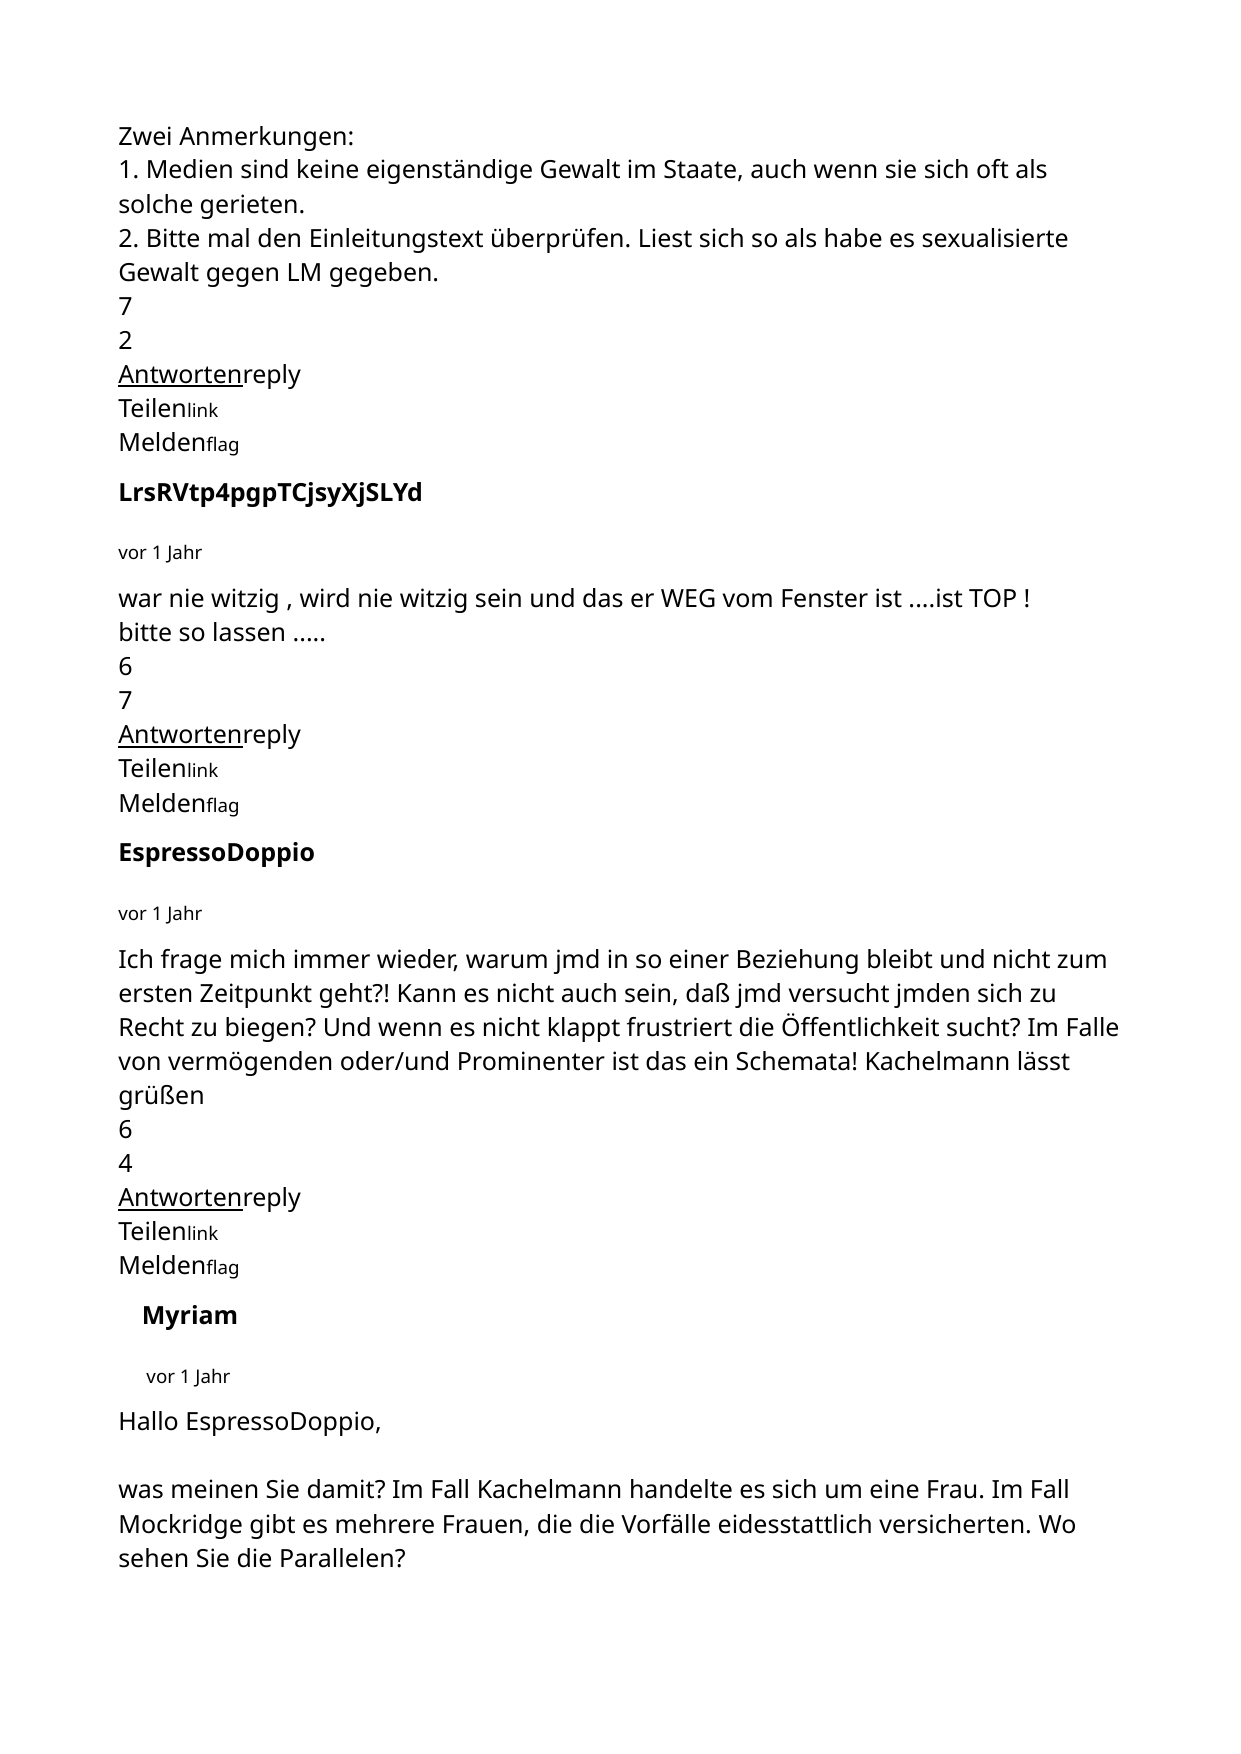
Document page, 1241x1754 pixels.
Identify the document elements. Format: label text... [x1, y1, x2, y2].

text Meldenflag [118, 785, 1122, 819]
text Antwortenreply [118, 717, 1122, 751]
text 6 [118, 1112, 1122, 1146]
text 6 [118, 649, 1122, 683]
text Zwei Anmerkungen: 1. Medien sind keine eigenständige Gewalt im Staate, auch wenn sie sich oft als solche gerieten. 2. Bitte mal den Einleitungstext überprüfen. Liest sich so als habe es sexualisierte Gewalt gegen LM gegeben. [118, 118, 1122, 288]
text vor 1 Jahr [118, 540, 1117, 565]
text war nie witzig , wird nie witzig sein und das er WEG vom Fenster ist ....ist TOP ! bitte so lassen ..... [118, 581, 1122, 649]
text 7 [118, 683, 1122, 717]
text EspressoDoppio [118, 835, 1114, 869]
text 7 [118, 288, 1122, 322]
text Myriam [142, 1298, 1114, 1332]
text vor 1 Jahr [118, 900, 1117, 926]
text Teilenlink [118, 1214, 1122, 1248]
text Meldenflag [118, 1248, 1122, 1282]
text Meldenflag [118, 425, 1122, 459]
text 2 [118, 322, 1122, 357]
text Antwortenreply [118, 357, 1122, 391]
text 4 [118, 1146, 1122, 1180]
text Teilenlink [118, 751, 1122, 785]
text vor 1 Jahr [146, 1363, 1117, 1388]
text LrsRVtp4pgpTCjsyXjSLYd [118, 474, 1114, 508]
text Antwortenreply [118, 1180, 1122, 1214]
text Hallo EspressoDoppio, was meinen Sie damit? Im Fall Kachelmann handelte es sich um eine Frau. Im Fall Mockridge gibt es mehrere Frauen, die die Vorfälle eidesstattlich versicherten. Wo sehen Sie die Parallelen? [118, 1404, 1122, 1608]
text Teilenlink [118, 391, 1122, 425]
text Ich frage mich immer wieder, warum jmd in so einer Beziehung bleibt und nicht zum ersten Zeitpunkt geht?! Kann es nicht auch sein, daß jmd versucht jmden sich zu Recht zu biegen? Und wenn es nicht klappt frustriert die Öffentlichkeit sucht? Im Falle von vermögenden oder/und Prominenter ist das ein Schemata! Kachelmann lässt grüßen [118, 941, 1122, 1112]
